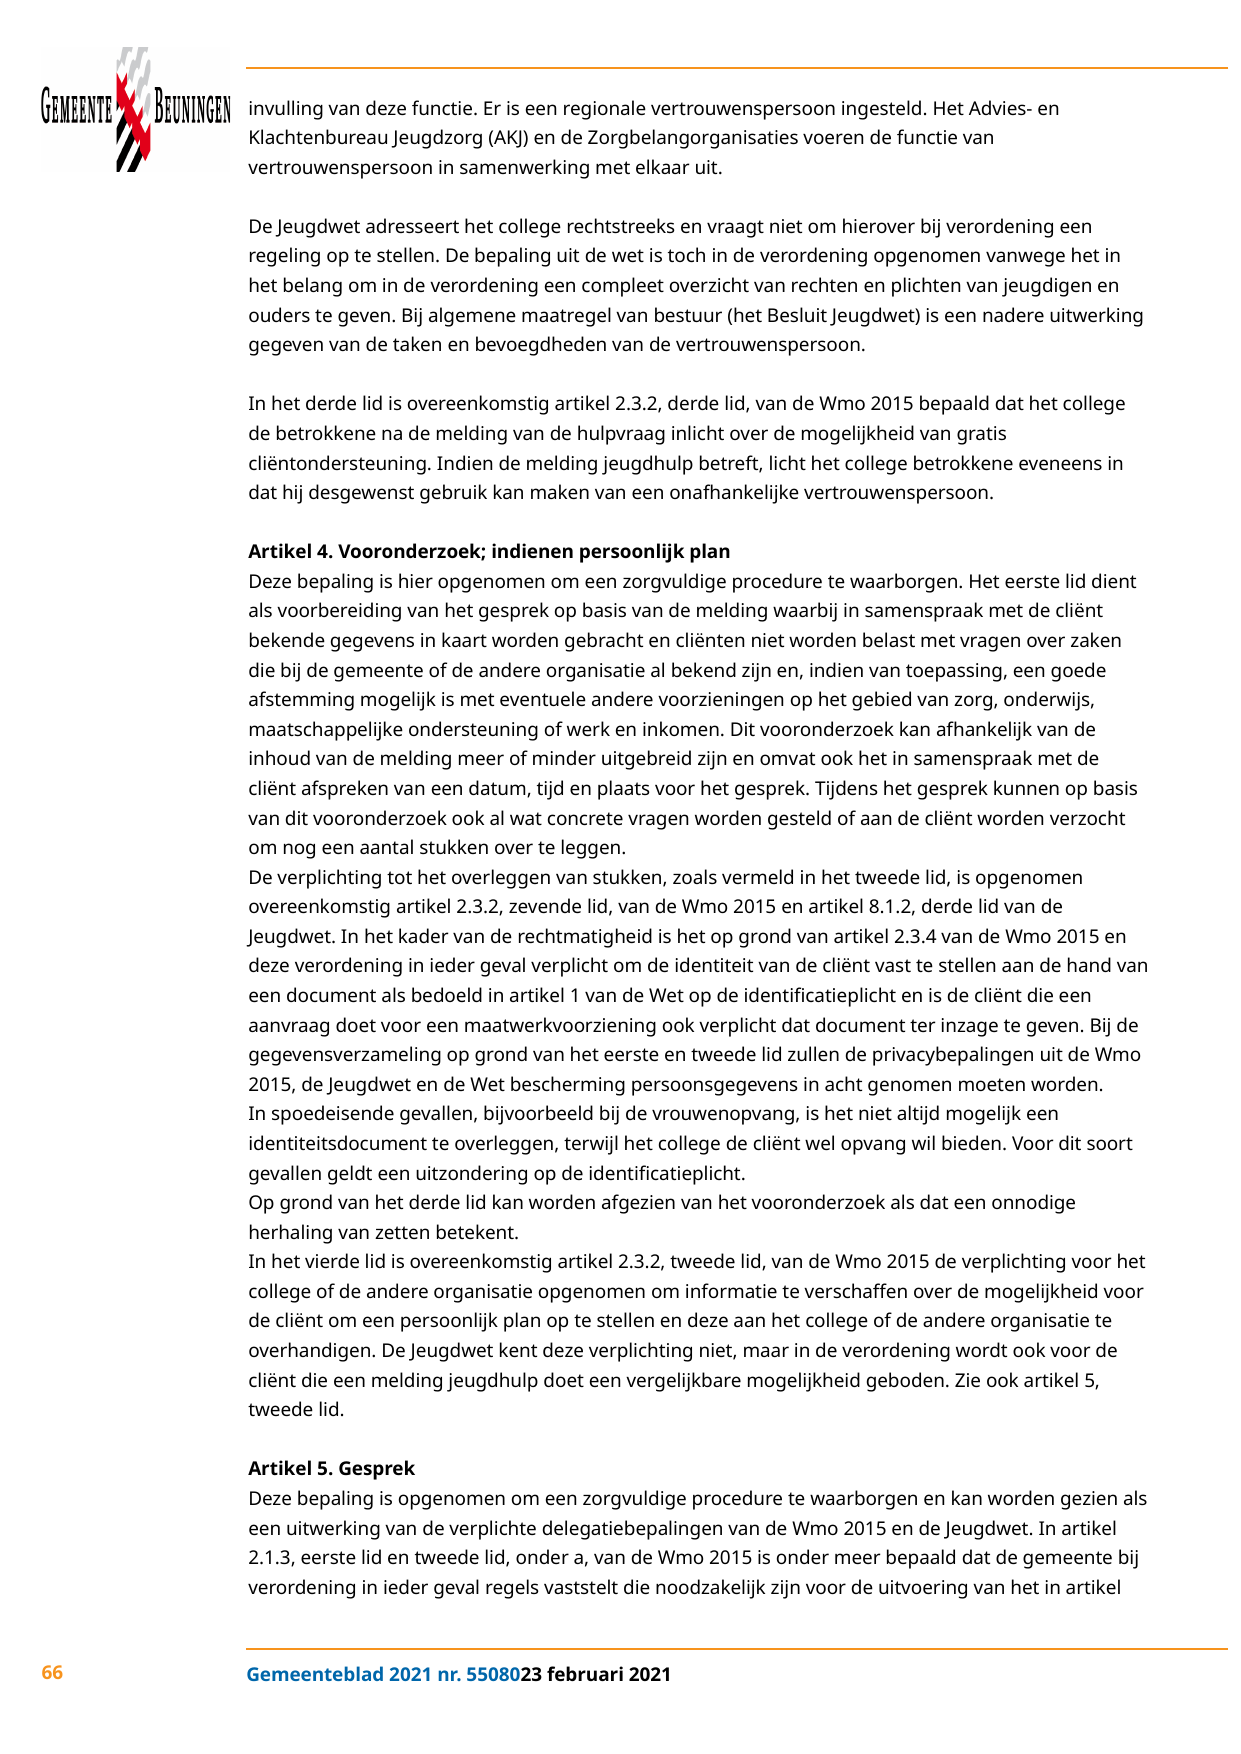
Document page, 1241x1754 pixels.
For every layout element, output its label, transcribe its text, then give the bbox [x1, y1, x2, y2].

text In het derde lid is overeenkomstig artikel 2.3.2, derde lid, van de Wmo 2015 bepaald dat het college de betrokkene na de melding van de hulpvraag inlicht over de mogelijkheid van gratis cliëntondersteuning. Indien de melding jeugdhulp betreft, licht het college betrokkene eveneens in dat hij desgewenst gebruik kan maken van een onafhankelijke vertrouwenspersoon. [248, 391, 1152, 505]
text Op grond van het derde lid kan worden afgezien van het vooronderzoek als dat een onnodige herhaling van zetten betekent. [248, 1189, 1152, 1245]
text Deze bepaling is hier opgenomen om een zorgvuldige procedure te waarborgen. Het eerste lid dient als voorbereiding van het gesprek op basis van de melding waarbij in samenspraak met de cliënt bekende gegevens in kaart worden gebracht en cliënten niet worden belast met vragen over zaken die bij de gemeente of de andere organisatie al bekend zijn en, indien van toepassing, een goede afstemming mogelijk is met eventuele andere voorzieningen op het gebied van zorg, onderwijs, maatschappelijke ondersteuning of werk en inkomen. Dit vooronderzoek kan afhankelijk van de inhoud van de melding meer of minder uitgebreid zijn en omvat ook het in samenspraak met de cliënt afspreken van een datum, tijd en plaats voor het gesprek. Tijdens het gesprek kunnen op basis van dit vooronderzoek ook al wat concrete vragen worden gesteld of aan de cliënt worden verzocht om nog een aantal stukken over te leggen. [248, 568, 1152, 860]
text De verplichting tot het overleggen van stukken, zoals vermeld in het tweede lid, is opgenomen overeenkomstig artikel 2.3.2, zevende lid, van de Wmo 2015 en artikel 8.1.2, derde lid van de Jeugdwet. In het kader van de rechtmatigheid is het op grond van artikel 2.3.4 van de Wmo 2015 en deze verordening in ieder geval verplicht om de identiteit van de cliënt vast te stellen aan de hand van een document als bedoeld in artikel 1 van de Wet op de identificatieplicht en is de cliënt die een aanvraag doet voor een maatwerkvoorziening ook verplicht dat document ter inzage te geven. Bij de gegevensverzameling op grond van het eerste en tweede lid zullen de privacybepalingen uit de Wmo 2015, de Jeugdwet en de Wet bescherming persoonsgegevens in acht genomen moeten worden. [248, 864, 1152, 1097]
text invulling van deze functie. Er is een regionale vertrouwenspersoon ingesteld. Het Advies- en Klachtenbureau Jeugdzorg (AKJ) en de Zorgbelangorganisaties voeren de functie van vertrouwenspersoon in samenwerking met elkaar uit. [248, 95, 1152, 180]
text Artikel 4. Vooronderzoek; indienen persoonlijk plan [248, 538, 1152, 564]
text In het vierde lid is overeenkomstig artikel 2.3.2, tweede lid, van de Wmo 2015 de verplichting voor het college of de andere organisatie opgenomen om informatie te verschaffen over de mogelijkheid voor de cliënt om een persoonlijk plan op te stellen en deze aan het college of de andere organisatie te overhandigen. De Jeugdwet kent deze verplichting niet, maar in de verordening wordt ook voor de cliënt die een melding jeugdhulp doet een vergelijkbare mogelijkheid geboden. Zie ook artikel 5, tweede lid. [248, 1248, 1152, 1422]
text Artikel 5. Gesprek [248, 1456, 1152, 1481]
text In spoedeisende gevallen, bijvoorbeeld bij de vrouwenopvang, is het niet altijd mogelijk een identiteitsdocument te overleggen, terwijl het college de cliënt wel opvang wil bieden. Voor dit soort gevallen geldt een uitzondering op de identificatieplicht. [248, 1101, 1152, 1186]
text Deze bepaling is opgenomen om een zorgvuldige procedure te waarborgen en kan worden gezien als een uitwerking van de verplichte delegatiebepalingen van de Wmo 2015 en de Jeugdwet. In artikel 2.1.3, eerste lid en tweede lid, onder a, van de Wmo 2015 is onder meer bepaald dat de gemeente bij verordening in ieder geval regels vaststelt die noodzakelijk zijn voor de uitvoering van het in artikel [248, 1485, 1152, 1600]
text De Jeugdwet adresseert het college rechtstreeks en vraagt niet om hierover bij verordening een regeling op te stellen. De bepaling uit de wet is toch in de verordening opgenomen vanwege het in het belang om in de verordening een compleet overzicht van rechten en plichten van jeugdigen en ouders te geven. Bij algemene maatregel van bestuur (het Besluit Jeugdwet) is een nadere uitwerking gegeven van de taken en bevoegdheden van de vertrouwenspersoon. [248, 213, 1152, 357]
picture [41, 47, 231, 172]
